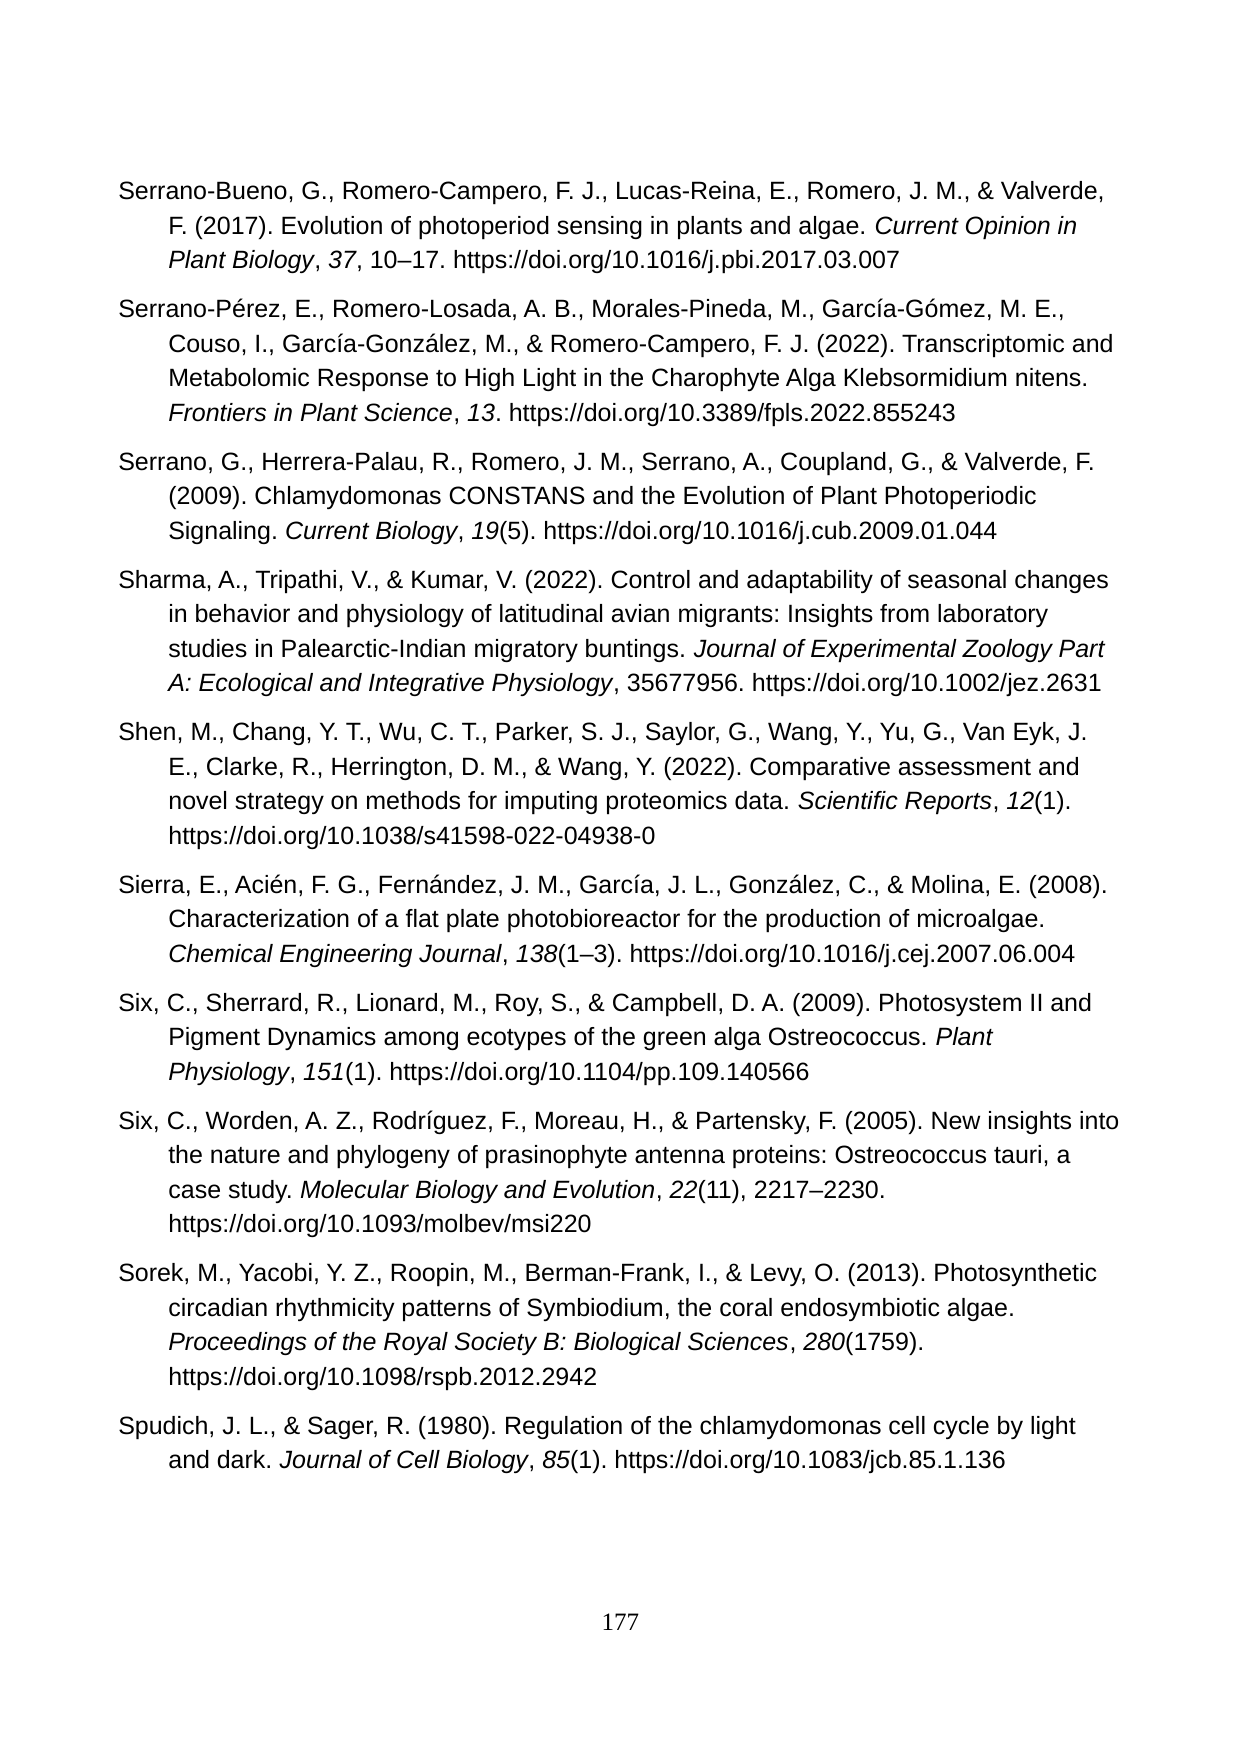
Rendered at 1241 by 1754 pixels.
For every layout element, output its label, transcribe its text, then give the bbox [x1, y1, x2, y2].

text Spudich, J. L., & Sager, R. (1980). Regulation of the chlamydomonas cell cycle by light and dark. Journal of Cell Biology, 85(1). https://doi.org/10.1083/jcb.85.1.136 [118, 1411, 1122, 1474]
text Shen, M., Chang, Y. T., Wu, C. T., Parker, S. J., Saylor, G., Wang, Y., Yu, G., Van Eyk, J. E., Clarke, R., Herrington, D. M., & Wang, Y. (2022). Comparative assessment and novel strategy on methods for imputing proteomics data. Scientific Reports, 12(1). https://doi.org/10.1038/s41598-022-04938-0 [118, 717, 1122, 849]
text Six, C., Sherrard, R., Lionard, M., Roy, S., & Campbell, D. A. (2009). Photosystem II and Pigment Dynamics among ecotypes of the green alga Ostreococcus. Plant Physiology, 151(1). https://doi.org/10.1104/pp.109.140566 [118, 988, 1122, 1086]
text Six, C., Worden, A. Z., Rodríguez, F., Moreau, H., & Partensky, F. (2005). New insights into the nature and phylogeny of prasinophyte antenna proteins: Ostreococcus tauri, a case study. Molecular Biology and Evolution, 22(11), 2217–2230. https://doi.org/10.1093/molbev/msi220 [118, 1106, 1122, 1238]
text Serrano, G., Herrera-Palau, R., Romero, J. M., Serrano, A., Coupland, G., & Valverde, F. (2009). Chlamydomonas CONSTANS and the Evolution of Plant Photoperiodic Signaling. Current Biology, 19(5). https://doi.org/10.1016/j.cub.2009.01.044 [118, 447, 1122, 544]
text Sierra, E., Acién, F. G., Fernández, J. M., García, J. L., González, C., & Molina, E. (2008). Characterization of a flat plate photobioreactor for the production of microalgae. Chemical Engineering Journal, 138(1–3). https://doi.org/10.1016/j.cej.2007.06.004 [118, 870, 1122, 968]
text Serrano-Bueno, G., Romero-Campero, F. J., Lucas-Reina, E., Romero, J. M., & Valverde, F. (2017). Evolution of photoperiod sensing in plants and algae. Current Opinion in Plant Biology, 37, 10–17. https://doi.org/10.1016/j.pbi.2017.03.007 [118, 176, 1122, 274]
text Sorek, M., Yacobi, Y. Z., Roopin, M., Berman-Frank, I., & Levy, O. (2013). Photosynthetic circadian rhythmicity patterns of Symbiodium, the coral endosymbiotic algae. Proceedings of the Royal Society B: Biological Sciences, 280(1759). https://doi.org/10.1098/rspb.2012.2942 [118, 1258, 1122, 1391]
text Serrano-Pérez, E., Romero-Losada, A. B., Morales-Pineda, M., García-Gómez, M. E., Couso, I., García-González, M., & Romero-Campero, F. J. (2022). Transcriptomic and Metabolomic Response to High Light in the Charophyte Alga Klebsormidium nitens. Frontiers in Plant Science, 13. https://doi.org/10.3389/fpls.2022.855243 [118, 294, 1122, 427]
text Sharma, A., Tripathi, V., & Kumar, V. (2022). Control and adaptability of seasonal changes in behavior and physiology of latitudinal avian migrants: Insights from laboratory studies in Palearctic-Indian migratory buntings. Journal of Experimental Zoology Part A: Ecological and Integrative Physiology, 35677956. https://doi.org/10.1002/jez.2631 [118, 565, 1122, 697]
